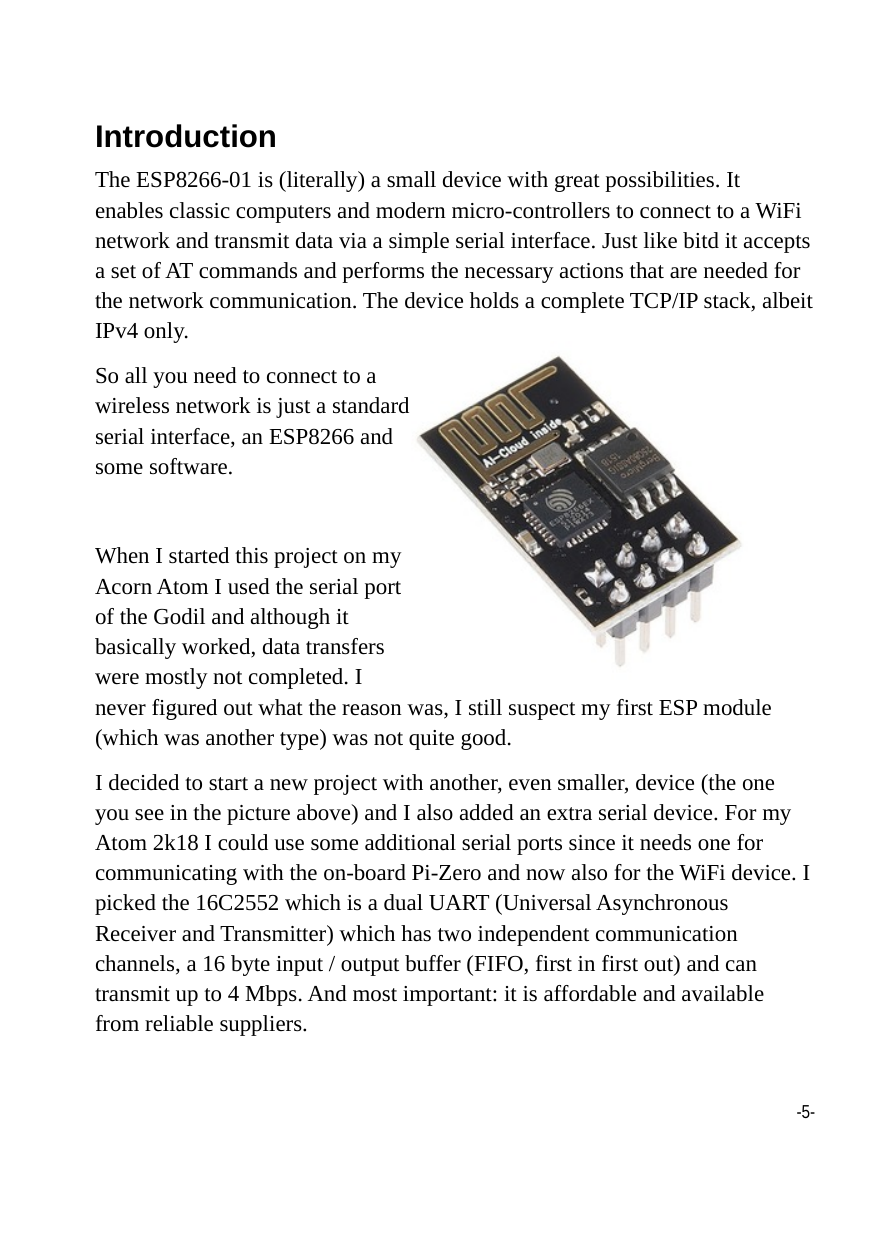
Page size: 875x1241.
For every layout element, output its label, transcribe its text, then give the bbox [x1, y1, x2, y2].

picture [411, 341, 749, 680]
text The ESP8266-01 is (literally) a small device with great possibilities. It enables classic computers and modern micro-controllers to connect to a WiFi network and transmit data via a simple serial interface. Just like bitd it accepts a set of AT commands and performs the necessary actions that are needed for the network communication. The device holds a complete TCP/IP stack, albeit IPv4 only. [95, 167, 815, 344]
subtitle Introduction [95, 118, 815, 154]
text I decided to start a new project with another, even smaller, device (the one you see in the picture above) and I also added an extra serial device. For my Atom 2k18 I could use some additional serial ports since it needs one for communicating with the on-board Pi-Zero and now also for the WiFi device. I picked the 16C2552 which is a dual UART (Universal Asynchronous Receiver and Transmitter) which has two independent communication channels, a 16 byte input / output buffer (FIFO, first in first out) and can transmit up to 4 Mbps. And most important: it is affordable and available from reliable suppliers. [95, 769, 815, 1037]
text [749, 362, 815, 479]
text When I started this project on my Acorn Atom I used the serial port of the Godil and although it basically worked, data transfers were mostly not completed. I never figured out what the reason was, I still suspect my first ESP module (which was another type) was not quite good. [95, 543, 815, 750]
text So all you need to connect to a wireless network is just a standard serial interface, an ESP8266 and some software. [95, 362, 411, 479]
